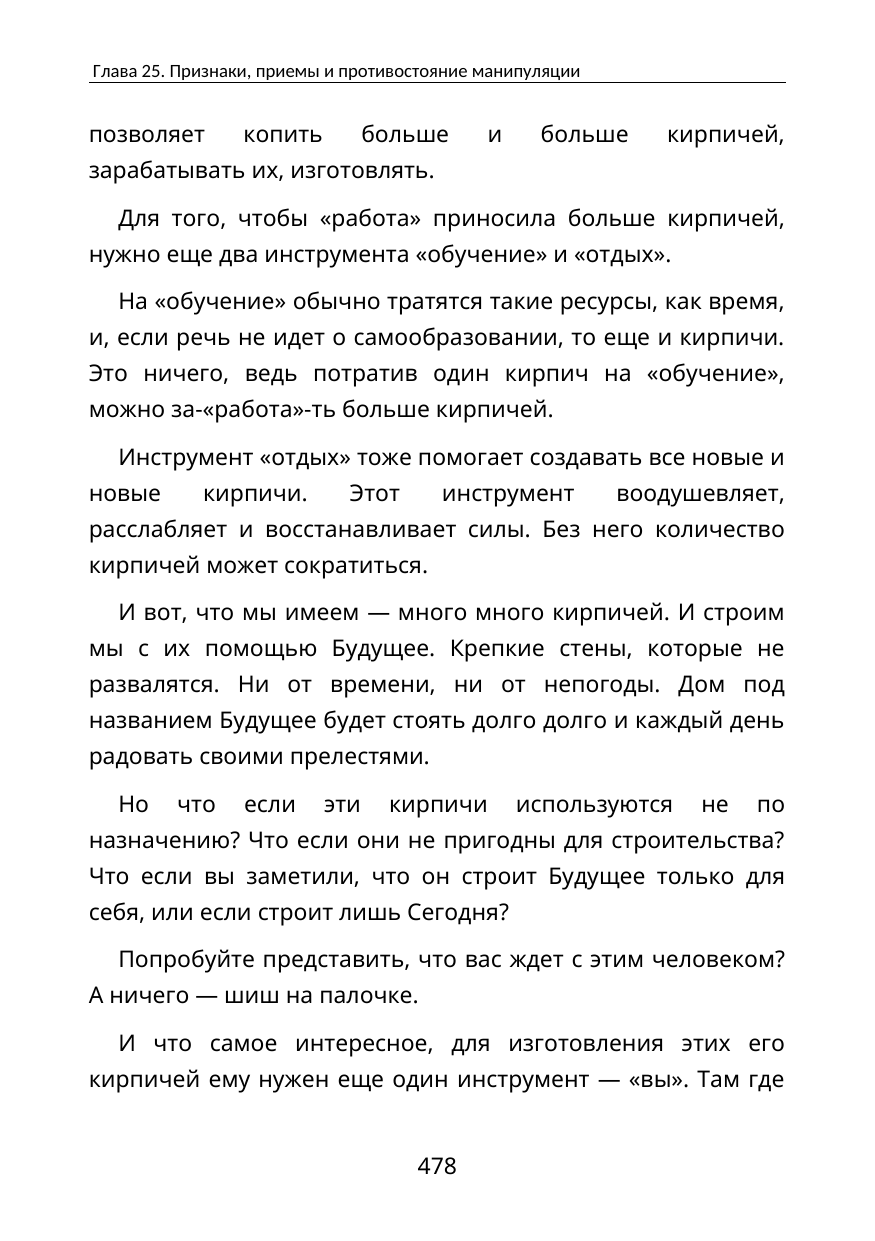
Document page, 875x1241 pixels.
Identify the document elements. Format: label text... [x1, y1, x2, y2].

text И что самое интересное, для изготовления этих его кирпичей ему нужен еще один инструмент — «вы». Там где [88, 1027, 786, 1094]
text позволяет копить больше и больше кирпичей, зарабатывать их, изготовлять. [88, 118, 786, 185]
text На «обучение» обычно тратятся такие ресурсы, как время, и, если речь не идет о самообразовании, то еще и кирпичи. Это ничего, ведь потратив один кирпич на «обучение», можно за-«работа»-ть больше кирпичей. [88, 285, 786, 424]
text Но что если эти кирпичи используются не по назначению? Что если они не пригодны для строительства? Что если вы заметили, что он строит Будущее только для себя, или если строит лишь Сегодня? [88, 788, 786, 927]
text Инструмент «отдых» тоже помогает создавать все новые и новые кирпичи. Этот инструмент воодушевляет, расслабляет и восстанавливает силы. Без него количество кирпичей может сократиться. [88, 441, 786, 580]
text И вот, что мы имеем — много много кирпичей. И строим мы с их помощью Будущее. Крепкие стены, которые не развалятся. Ни от времени, ни от непогоды. Дом под названием Будущее будет стоять долго долго и каждый день радовать своими прелестями. [88, 596, 786, 771]
text Попробуйте представить, что вас ждет с этим человеком? А ничего — шиш на палочке. [88, 943, 786, 1011]
text Для того, чтобы «работа» приносила больше кирпичей, нужно еще два инструмента «обучение» и «отдых». [88, 202, 786, 269]
